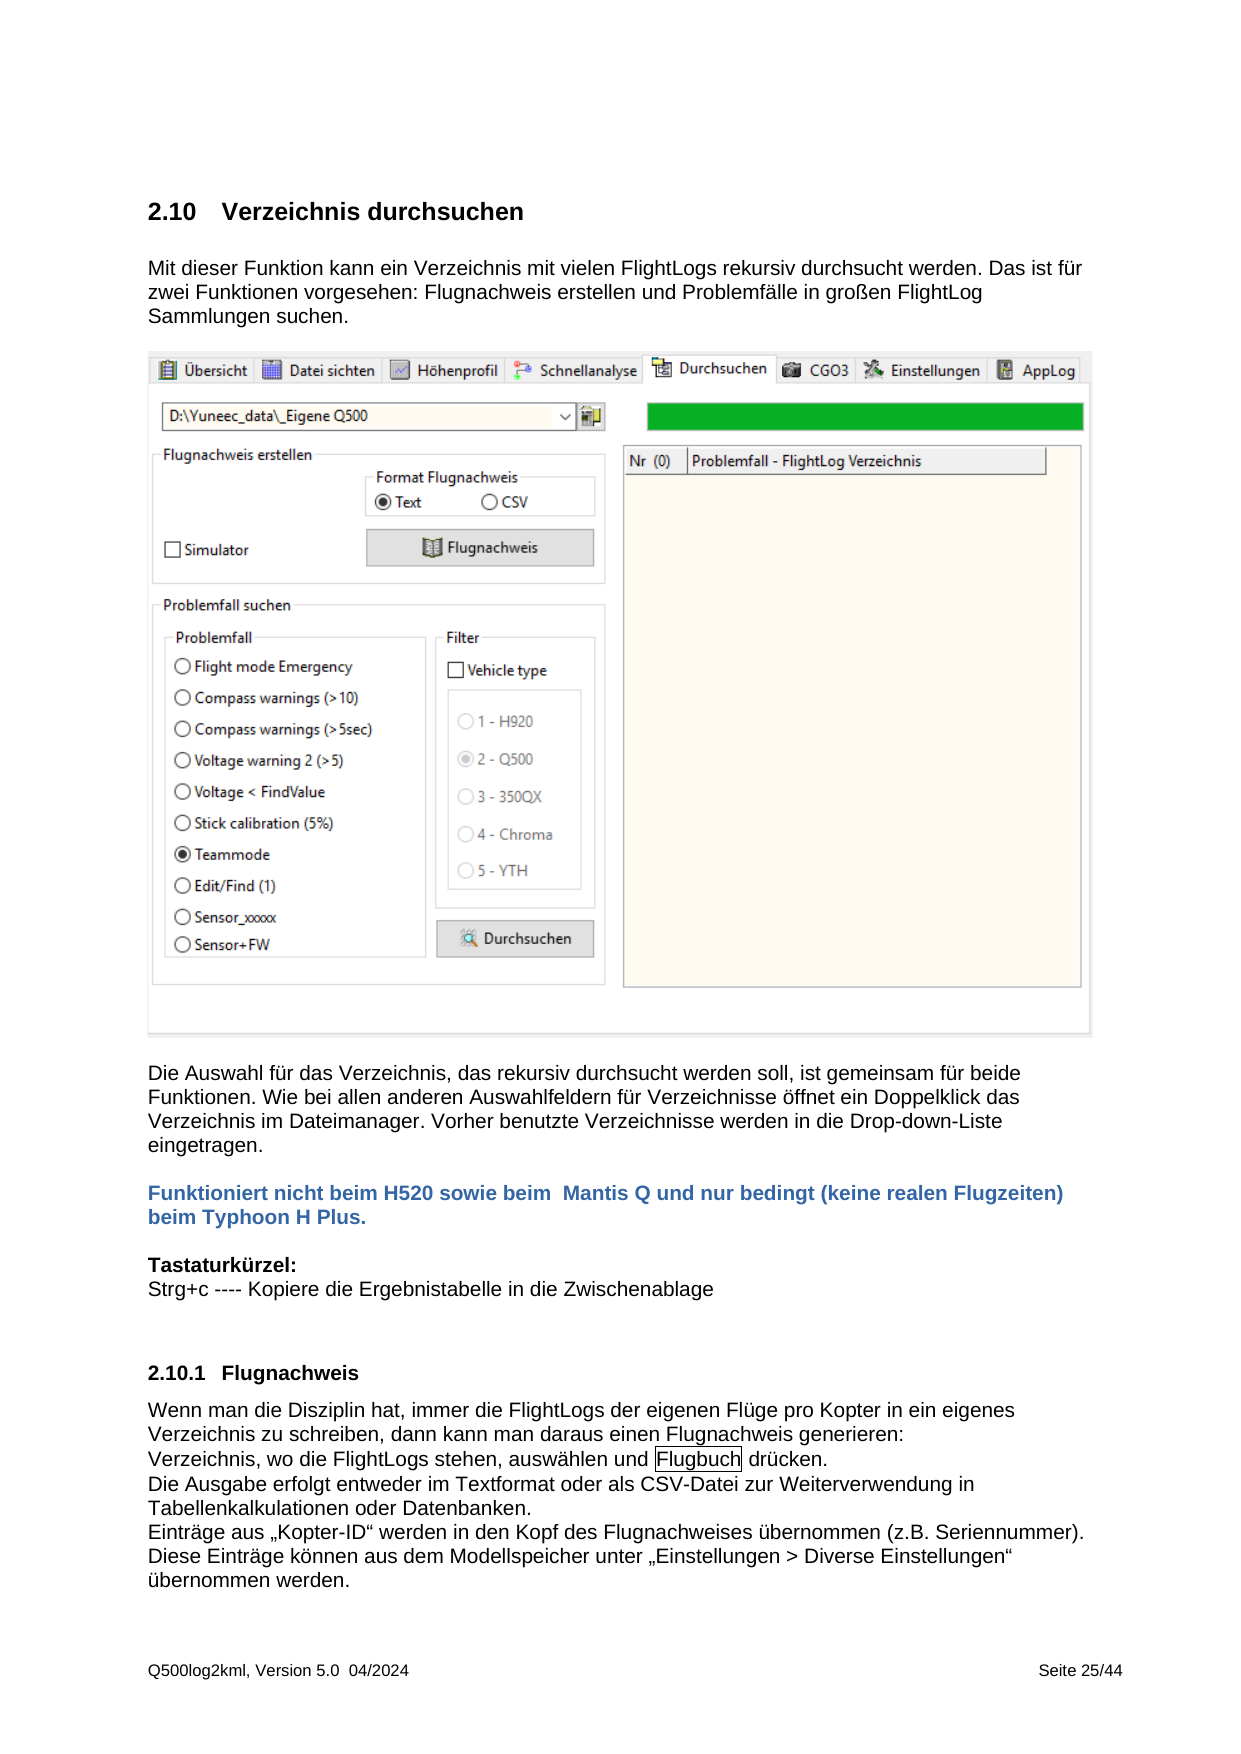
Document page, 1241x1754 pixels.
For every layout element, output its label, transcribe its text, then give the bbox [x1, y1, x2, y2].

text Strg+c ---- Kopiere die Ergebnistabelle in die Zwischenablage [148, 1277, 1093, 1301]
text Flugbuch [656, 1447, 741, 1471]
subtitle Verzeichnis durchsuchen [148, 197, 1093, 225]
text Mit dieser Funktion kann ein Verzeichnis mit vielen FlightLogs rekursiv durchsucht werden. Das ist für zwei Funktionen vorgesehen: Flugnachweis erstellen und Problemfälle in großen FlightLog Sammlungen suchen. [148, 256, 1093, 327]
text Verzeichnis, wo die FlightLogs stehen, auswählen und [148, 1446, 655, 1472]
text Die Auswahl für das Verzeichnis, das rekursiv durchsucht werden soll, ist gemeinsam für beide Funktionen. Wie bei allen anderen Auswahlfeldern für Verzeichnisse öffnet ein Doppelklick das Verzeichnis im Dateimanager. Vorher benutzte Verzeichnisse werden in die Drop-down-Liste eingetragen. [148, 1061, 1093, 1157]
text Tastaturkürzel: [148, 1253, 1093, 1277]
text Einträge aus „Kopter-ID“ werden in den Kopf des Flugnachweises übernommen (z.B. Seriennummer). Diese Einträge können aus dem Modellspeicher unter „Einstellungen > Diverse Einstellungen“ übernommen werden. [148, 1519, 1093, 1591]
picture [147, 351, 1093, 1038]
subtitle Flugnachweis [148, 1361, 1093, 1385]
text Funktioniert nicht beim H520 sowie beim Mantis Q und nur bedingt (keine realen Flugzeiten) beim Typhoon H Plus. [148, 1181, 1093, 1229]
text drücken. [742, 1446, 1093, 1472]
text Wenn man die Disziplin hat, immer die FlightLogs der eigenen Flüge pro Kopter in ein eigenes Verzeichnis zu schreiben, dann kann man daraus einen Flugnachweis generieren: [148, 1398, 1093, 1446]
text Die Ausgabe erfolgt entweder im Textformat oder als CSV-Datei zur Weiterverwendung in Tabellenkalkulationen oder Datenbanken. [148, 1472, 1093, 1519]
